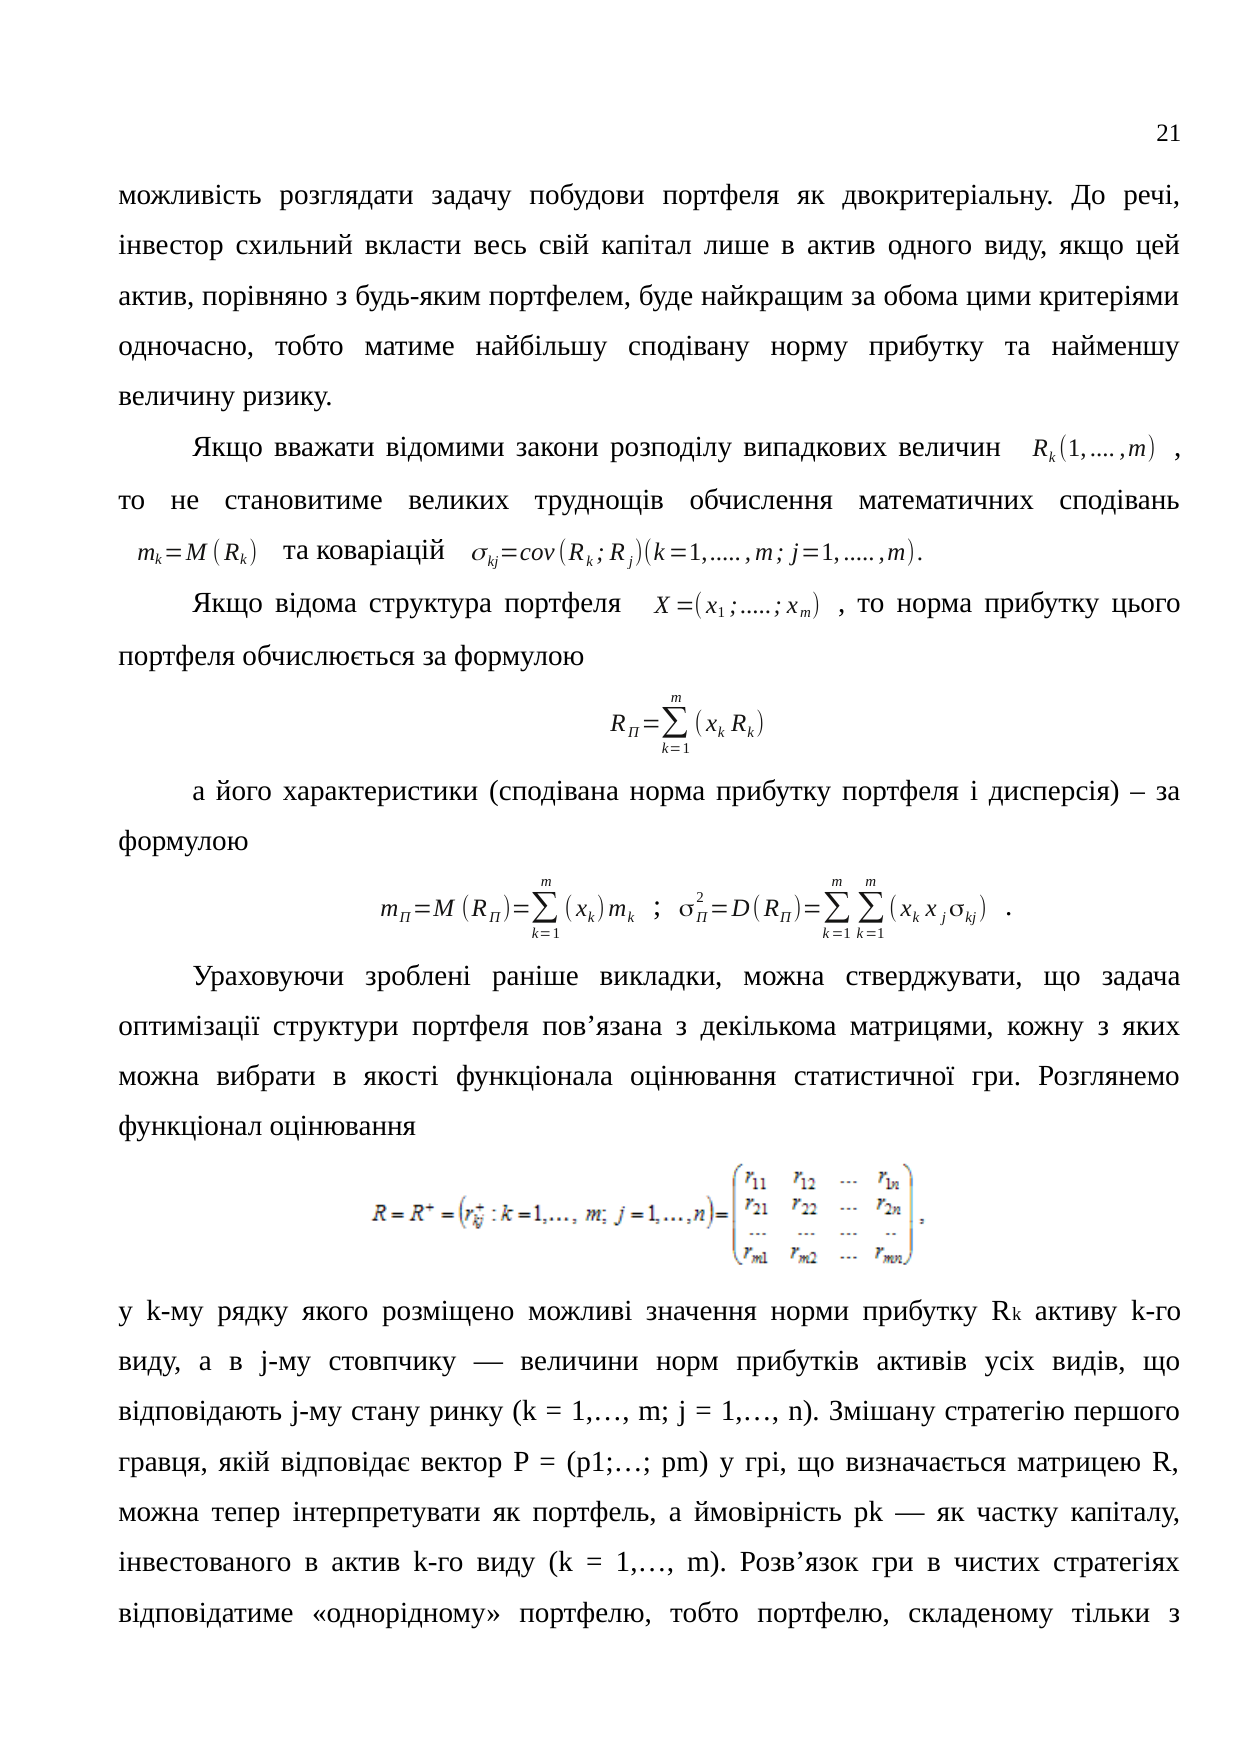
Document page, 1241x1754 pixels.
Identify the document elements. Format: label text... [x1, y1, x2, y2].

picture [365, 1158, 934, 1276]
text можливість розглядати задачу побудови портфеля як двокритеріальну. До речі, інвестор схильний вкласти весь свій капітал лише в актив одного виду, якщо цей актив, порівняно з будь-яким портфелем, буде найкращим за обома цими критеріями одночасно, тобто матиме найбільшу сподівану норму прибутку та найменшу величину ризику. [118, 177, 1181, 412]
text Ураховуючи зроблені раніше викладки, можна стверджувати, що задача оптимізації структури портфеля пов’язана з декількома матрицями, кожну з яких можна вибрати в якості функціонала оцінювання статистичної гри. Розглянемо функціонал оцінювання [118, 958, 1181, 1142]
text а його характеристики (сподівана норма прибутку портфеля і дисперсія) – за формулою [118, 773, 1181, 857]
text Якщо вважати відомими закони розподілу випадкових величин , то не становитиме великих труднощів обчислення математичних сподівань та коваріацій [118, 429, 1181, 569]
text Якщо відома структура портфеля , то норма прибутку цього портфеля обчислюється за формулою [118, 585, 1181, 672]
text у k-му рядку якого розміщено можливі значення норми прибутку Rk активу k-го виду, а в j-му стовпчику — величини норм прибутків активів усіх видів, що відповідають j-му стану ринку (k = 1,…, m; j = 1,…, n). Змішану стратегію першого гравця, якій відповідає вектор P = (p1;…; pm) у грі, що визначається матрицею R, можна тепер інтерпретувати як портфель, а ймовірність pk — як частку капіталу, інвестованого в актив k-го виду (k = 1,…, m). Розв’язок гри в чистих стратегіях відповідатиме «однорідному» портфелю, тобто портфелю, складеному тільки з [118, 1293, 1181, 1628]
text ;. [118, 873, 1181, 941]
